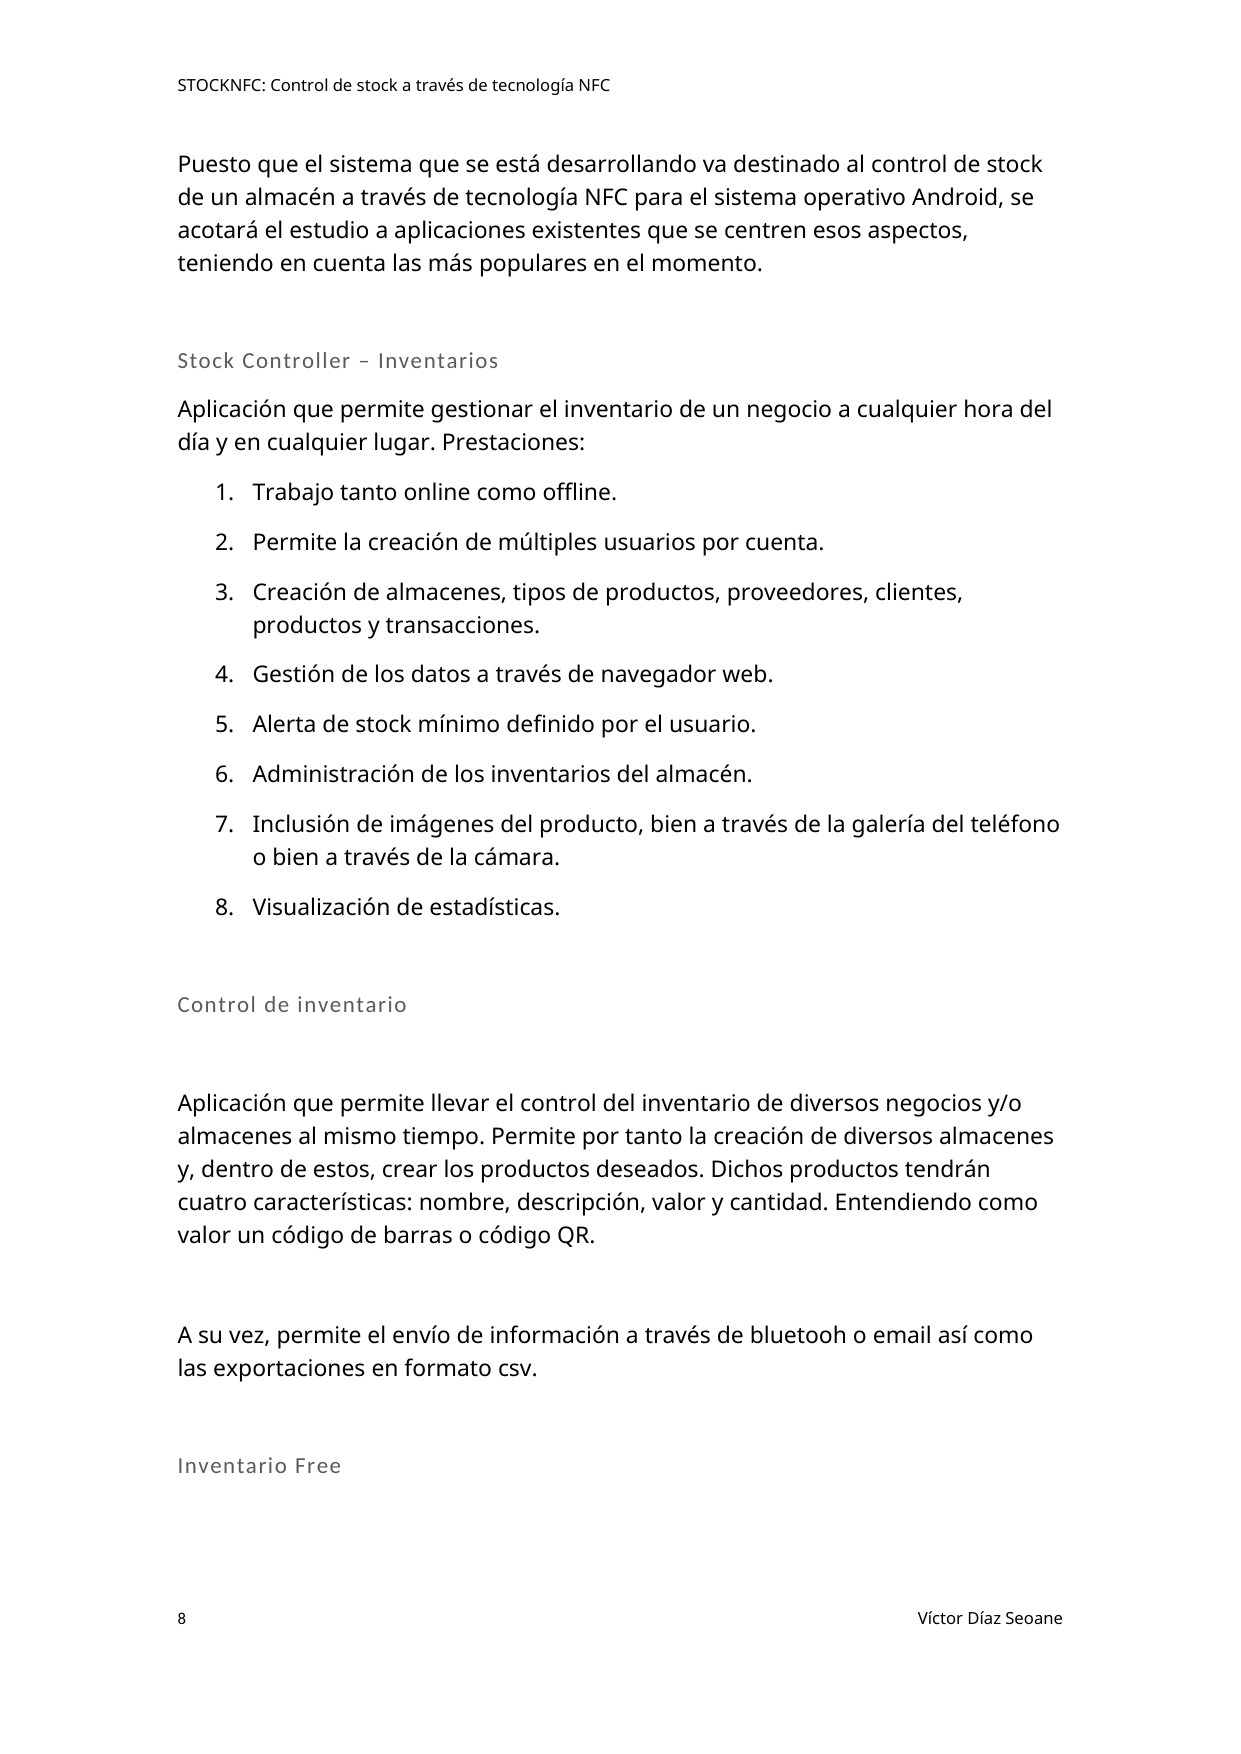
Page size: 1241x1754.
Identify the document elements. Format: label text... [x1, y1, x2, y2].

list Inclusión de imágenes del producto, bien a través de la galería del teléfono o bien a través de la cámara. [215, 808, 1063, 872]
text Aplicación que permite llevar el control del inventario de diversos negocios y/o almacenes al mismo tiempo. Permite por tanto la creación de diversos almacenes y, dentro de estos, crear los productos deseados. Dichos productos tendrán cuatro características: nombre, descripción, valor y cantidad. Entendiendo como valor un código de barras o código QR. [177, 1086, 1063, 1250]
list Administración de los inventarios del almacén. [215, 758, 1063, 789]
text Aplicación que permite gestionar el inventario de un negocio a cualquier hora del día y en cualquier lugar. Prestaciones: [177, 393, 1063, 457]
list Trabajo tanto online como offline. [215, 476, 1063, 507]
text Puesto que el sistema que se está desarrollando va destinado al control de stock de un almacén a través de tecnología NFC para el sistema operativo Android, se acotará el estudio a aplicaciones existentes que se centren esos aspectos, teniendo en cuenta las más populares en el momento. [177, 148, 1063, 278]
text A su vez, permite el envío de información a través de bluetooh o email así como las exportaciones en formato csv. [177, 1318, 1063, 1383]
list Gestión de los datos a través de navegador web. [215, 658, 1063, 690]
list Creación de almacenes, tipos de productos, proveedores, clientes, productos y transacciones. [215, 576, 1063, 640]
list Visualización de estadísticas. [215, 891, 1063, 922]
subtitle Stock Controller – Inventarios [177, 347, 1063, 375]
subtitle Inventario Free [177, 1451, 1063, 1479]
subtitle Control de inventario [177, 990, 1063, 1018]
list Alerta de stock mínimo definido por el usuario. [215, 708, 1063, 739]
list Permite la creación de múltiples usuarios por cuenta. [215, 526, 1063, 557]
